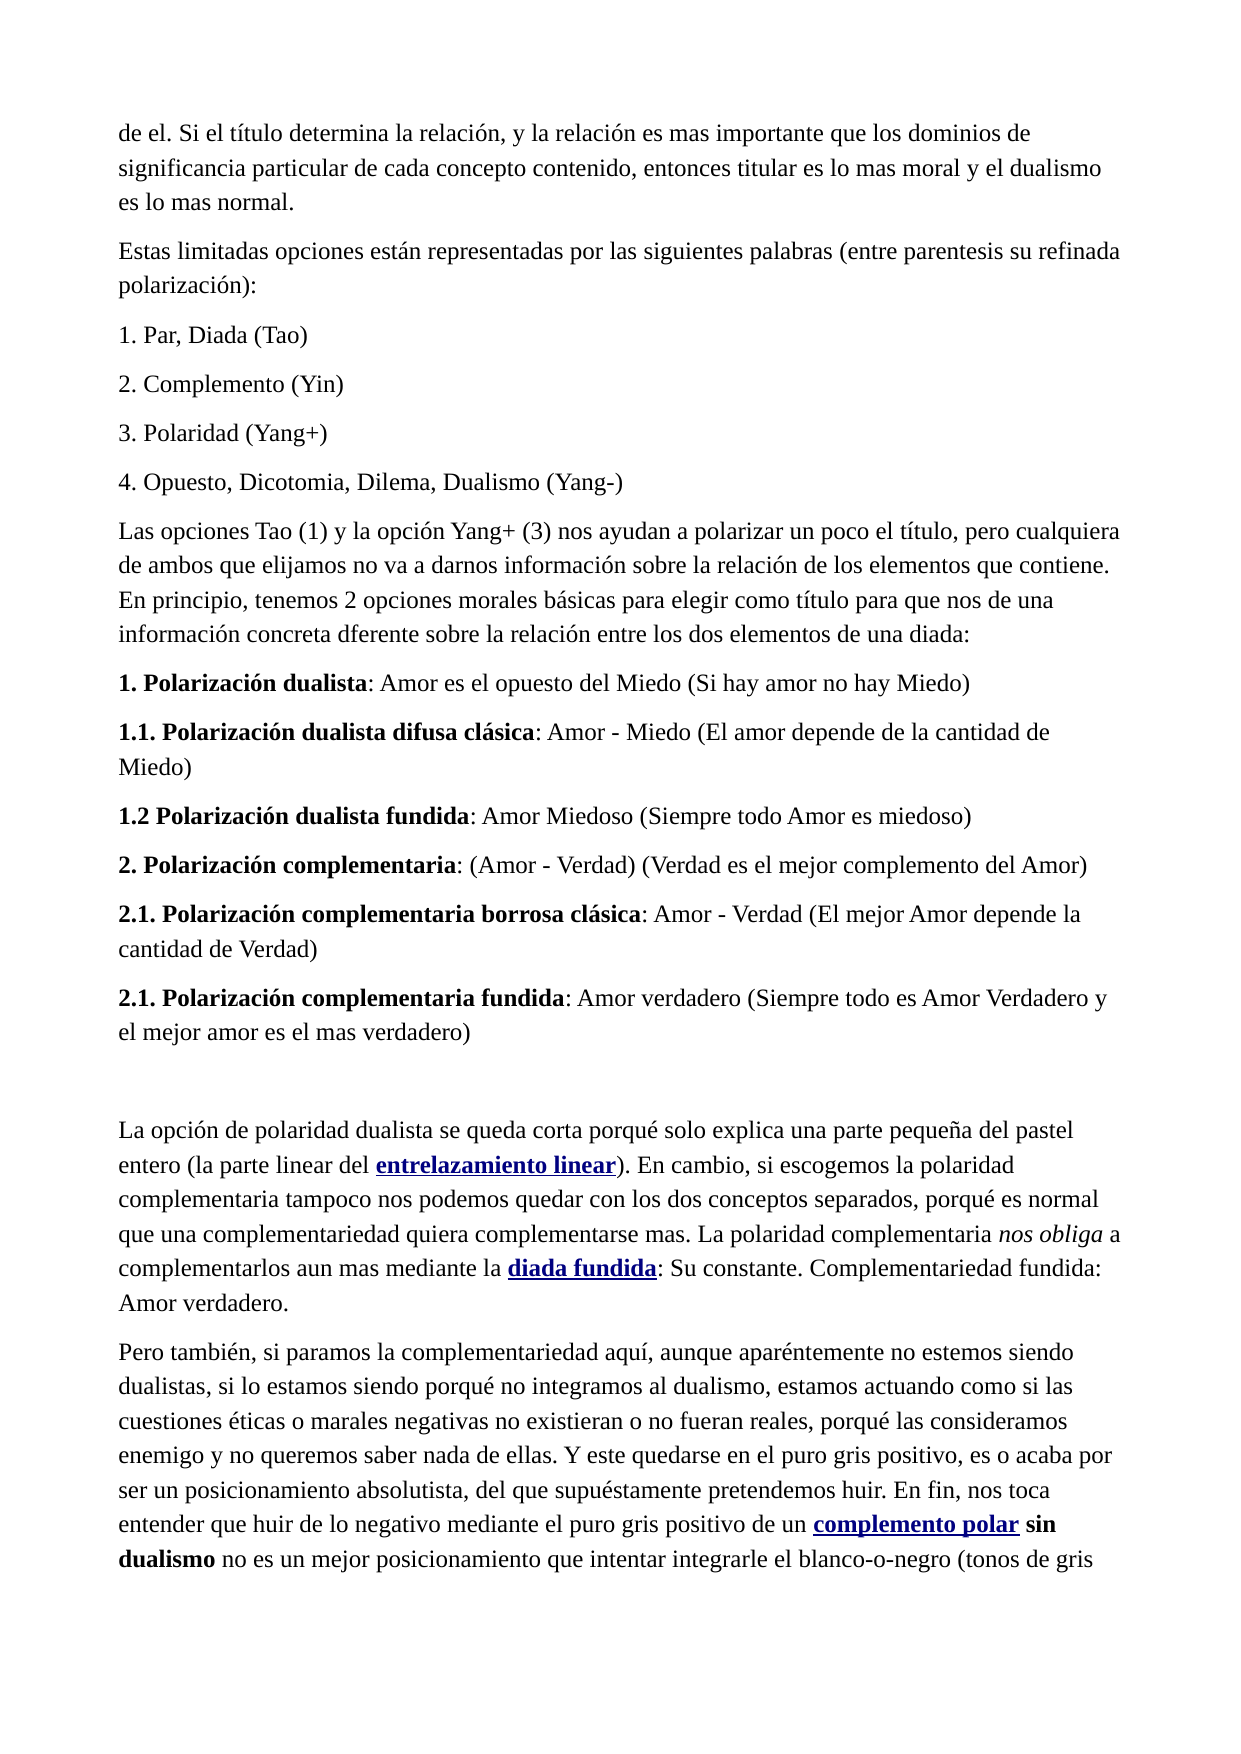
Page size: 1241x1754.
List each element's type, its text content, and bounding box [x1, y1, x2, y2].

text 2. Complemento (Yin) [118, 369, 1122, 397]
text 1.2 Polarización dualista fundida: Amor Miedoso (Siempre todo Amor es miedoso) [118, 801, 1122, 830]
text Estas limitadas opciones están representadas por las siguientes palabras (entre parentesis su refinada polarización): [118, 236, 1122, 299]
text 2.1. Polarización complementaria fundida: Amor verdadero (Siempre todo es Amor Verdadero y el mejor amor es el mas verdadero) [118, 983, 1122, 1046]
text 1. Par, Diada (Tao) [118, 320, 1122, 348]
text 2.1. Polarización complementaria borrosa clásica: Amor - Verdad (El mejor Amor depende la cantidad de Verdad) [118, 899, 1122, 962]
text La opción de polaridad dualista se queda corta porqué solo explica una parte pequeña del pastel entero (la parte linear del entrelazamiento linear). En cambio, si escogemos la polaridad complementaria tampoco nos podemos quedar con los dos conceptos separados, porqué es normal que una complementariedad quiera complementarse mas. La polaridad complementaria nos obliga a complementarlos aun mas mediante la diada fundida: Su constante. Complementariedad fundida: Amor verdadero. [118, 1115, 1122, 1316]
text 4. Opuesto, Dicotomia, Dilema, Dualismo (Yang-) [118, 467, 1122, 496]
text 2. Polarización complementaria: (Amor - Verdad) (Verdad es el mejor complemento del Amor) [118, 850, 1122, 879]
text 1. Polarización dualista: Amor es el opuesto del Miedo (Si hay amor no hay Miedo) [118, 668, 1122, 697]
text 1.1. Polarización dualista difusa clásica: Amor - Miedo (El amor depende de la cantidad de Miedo) [118, 717, 1122, 781]
text de el. Si el título determina la relación, y la relación es mas importante que los dominios de significancia particular de cada concepto contenido, entonces titular es lo mas moral y el dualismo es lo mas normal. [118, 118, 1122, 216]
text 3. Polaridad (Yang+) [118, 418, 1122, 447]
text Las opciones Tao (1) y la opción Yang+ (3) nos ayudan a polarizar un poco el título, pero cualquiera de ambos que elijamos no va a darnos información sobre la relación de los elementos que contiene. En principio, tenemos 2 opciones morales básicas para elegir como título para que nos de una información concreta dferente sobre la relación entre los dos elementos de una diada: [118, 516, 1122, 648]
text Pero también, si paramos la complementariedad aquí, aunque aparéntemente no estemos siendo dualistas, si lo estamos siendo porqué no integramos al dualismo, estamos actuando como si las cuestiones éticas o marales negativas no existieran o no fueran reales, porqué las consideramos enemigo y no queremos saber nada de ellas. Y este quedarse en el puro gris positivo, es o acaba por ser un posicionamiento absolutista, del que supuéstamente pretendemos huir. En fin, nos toca entender que huir de lo negativo mediante el puro gris positivo de un complemento polar sin dualismo no es un mejor posicionamiento que intentar integrarle el blanco-o-negro (tonos de gris [118, 1337, 1122, 1572]
